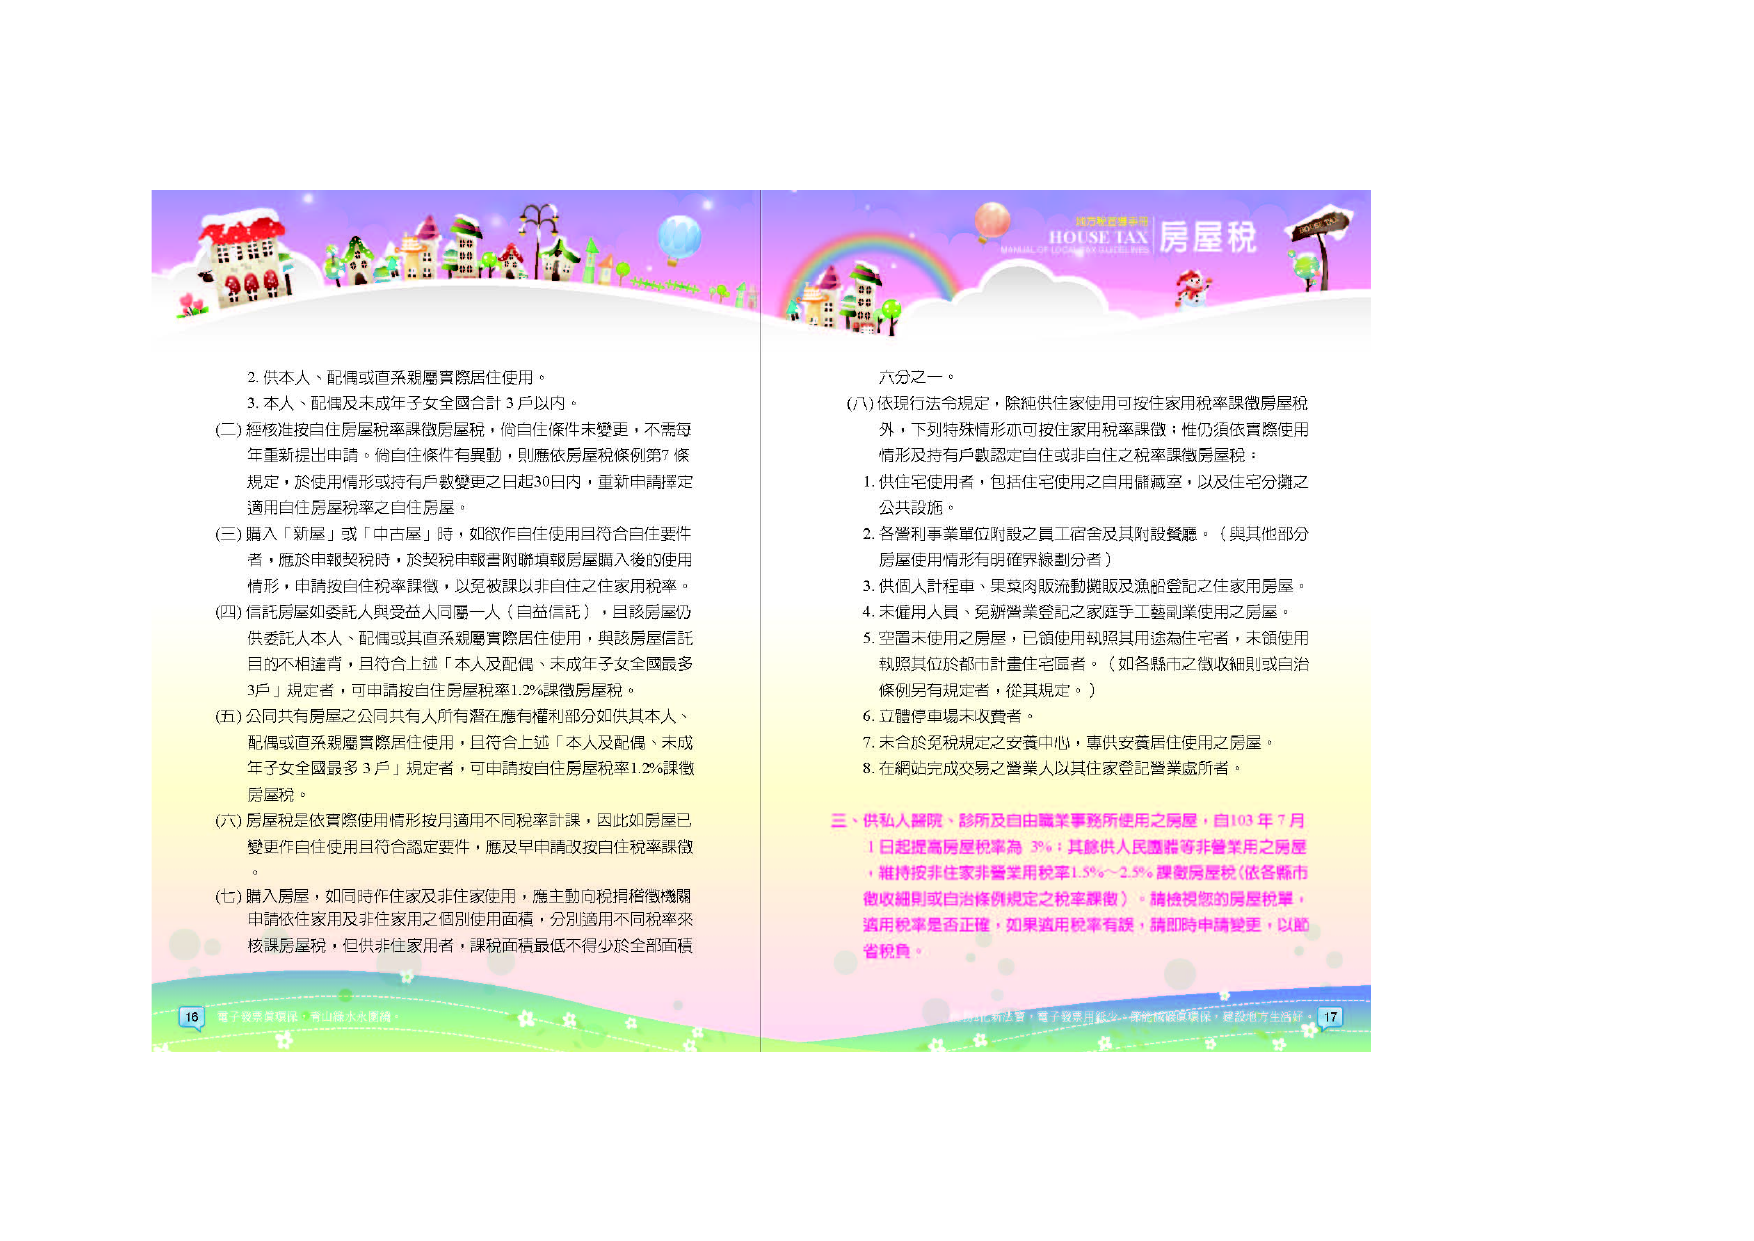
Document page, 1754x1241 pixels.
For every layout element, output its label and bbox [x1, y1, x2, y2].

picture [151, 190, 1371, 1052]
